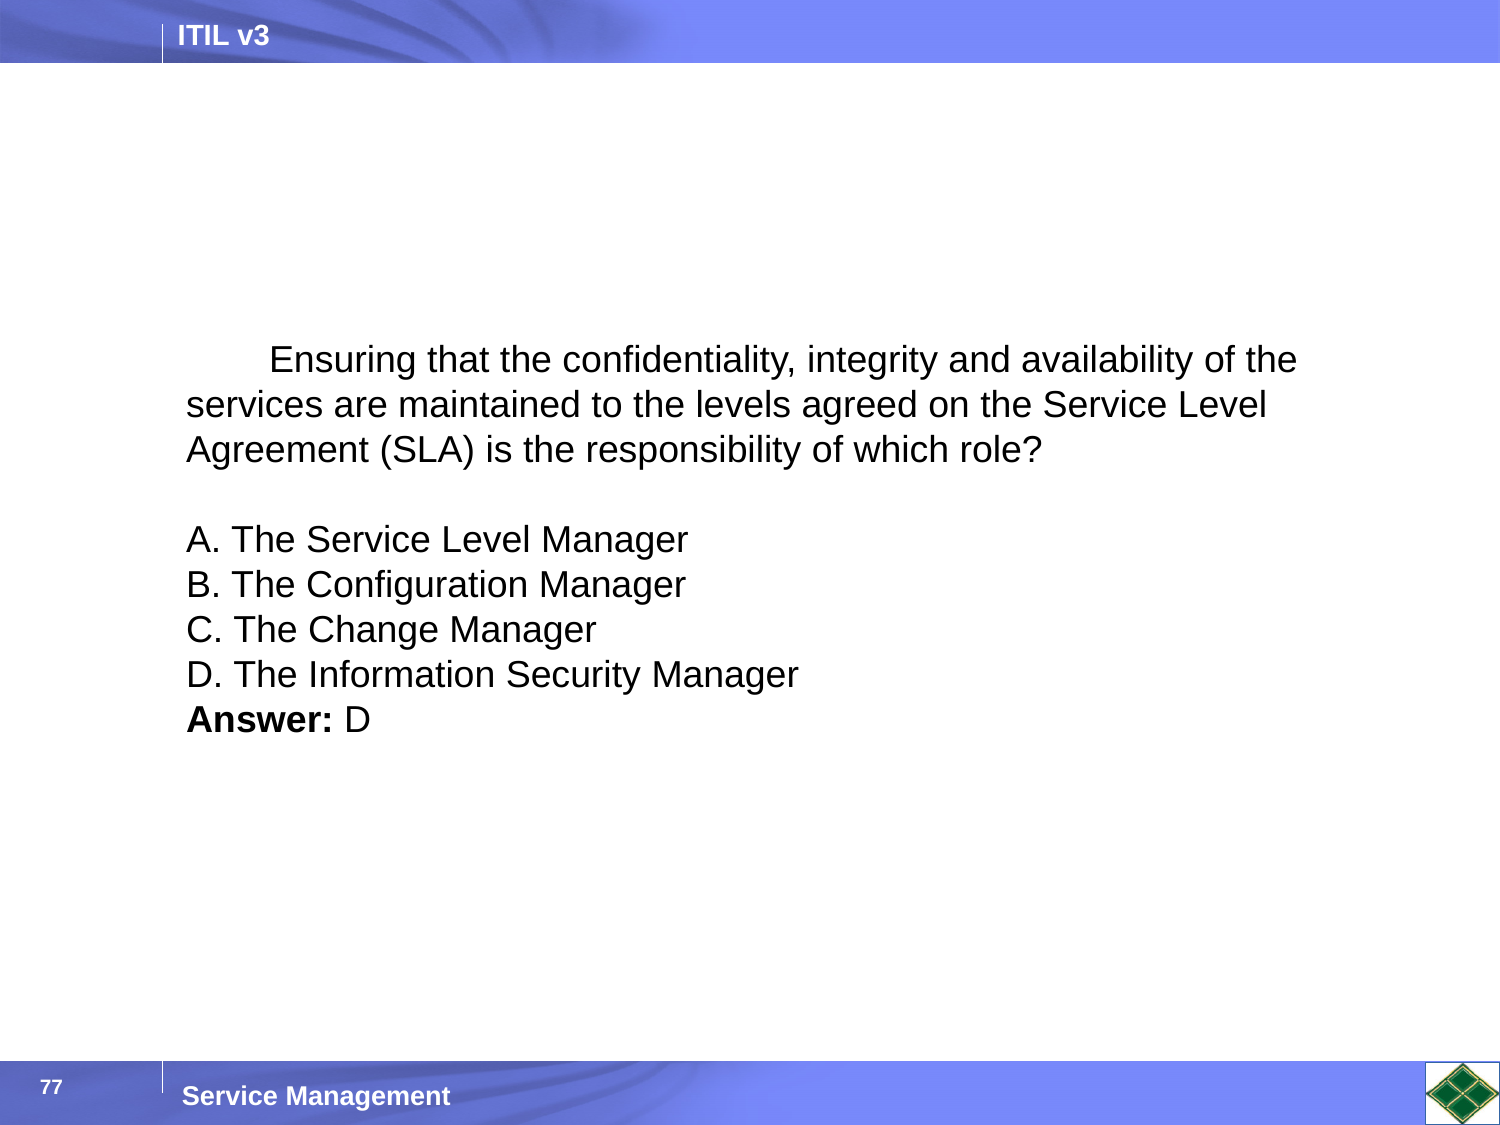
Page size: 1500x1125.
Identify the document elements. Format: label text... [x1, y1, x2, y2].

text_box [25, 1066, 191, 1119]
picture [0, 0, 1500, 63]
text_box 139. Ensuring that the confidentiality, integrity and availability of the services are maintained to the levels agreed on the Service Level Agreement (SLA) is the responsibility of which role? A. The Service Level Manager B. The Configuration Manager C. The Change Manager D. The Information Security Manager Answer: D [171, 327, 1424, 748]
picture [1426, 1063, 1499, 1124]
picture [0, 1061, 1500, 1125]
